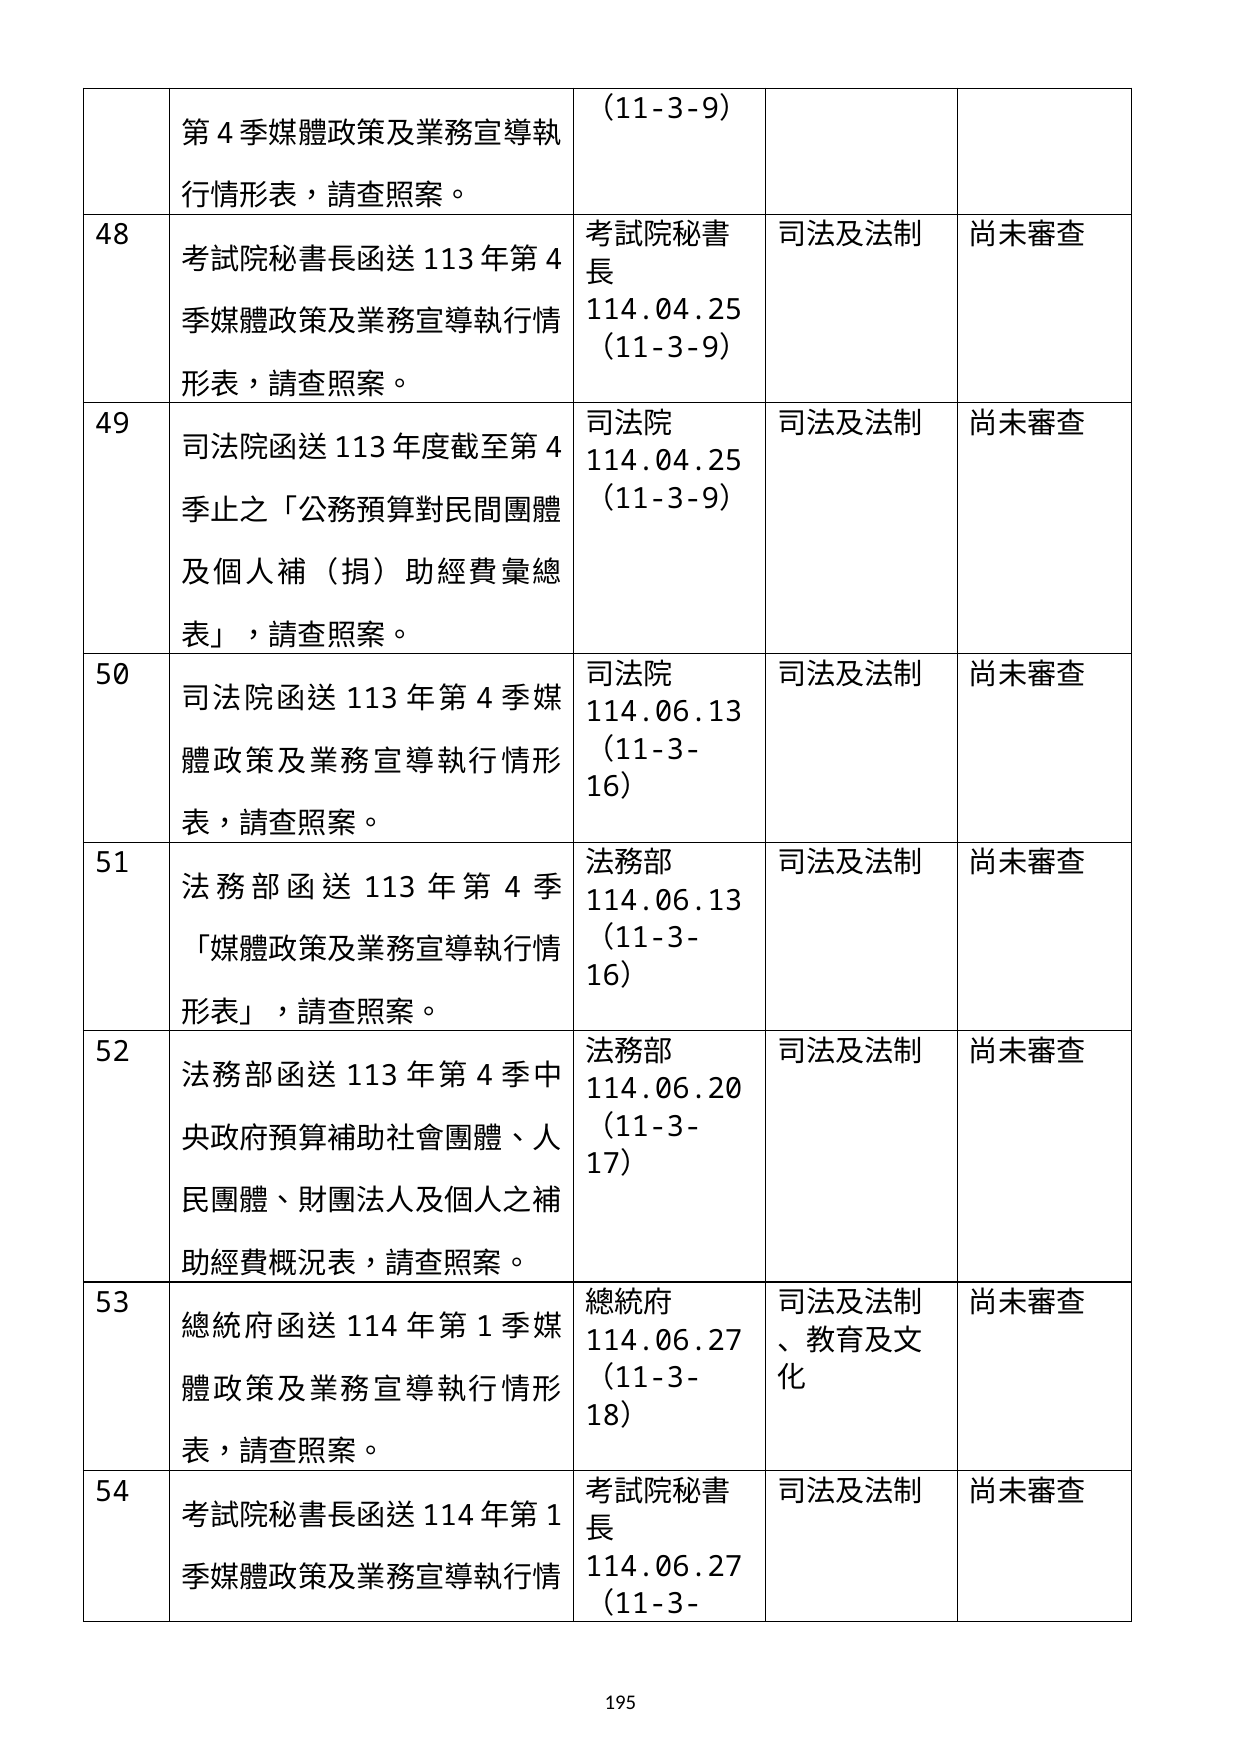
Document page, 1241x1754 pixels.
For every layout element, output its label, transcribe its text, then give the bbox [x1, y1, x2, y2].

table_cell 尚未審查 [958, 1471, 1131, 1621]
table_cell 尚未審查 [958, 403, 1131, 653]
table_cell 尚未審查 [958, 843, 1131, 1030]
table_cell 總統府函送114年第1季媒體政策及業務宣導執行情形表，請查照案。 [170, 1283, 573, 1470]
table_cell 法務部 114.06.13 （11-3-16） [574, 843, 765, 1030]
table_cell 48 [84, 215, 169, 402]
table_cell [84, 89, 169, 214]
table_cell 尚未審查 [958, 1031, 1131, 1281]
table_cell 法務部函送113年第4季「媒體政策及業務宣導執行情形表」，請查照案。 [170, 843, 573, 1030]
table_cell [766, 89, 957, 214]
table_cell 司法及法制 [766, 215, 957, 402]
table_cell 考試院秘書長函送113年第4季媒體政策及業務宣導執行情形表，請查照案。 [170, 215, 573, 402]
table_cell 司法院 114.06.13 （11-3-16） [574, 654, 765, 842]
table_cell 51 [84, 843, 169, 1030]
table_cell 54 [84, 1471, 169, 1621]
table_cell 司法及法制 [766, 1031, 957, 1281]
table_cell 52 [84, 1031, 169, 1281]
table_cell 50 [84, 654, 169, 842]
table_cell 司法及法制、教育及文化 [766, 1283, 957, 1470]
table_cell 司法及法制 [766, 403, 957, 653]
table_cell 考試院秘書長 114.06.27 （11-3- [574, 1471, 765, 1621]
table_cell 53 [84, 1283, 169, 1470]
table_cell 總統府 114.06.27 （11-3-18） [574, 1283, 765, 1470]
table_cell 司法院函送113年度截至第4季止之「公務預算對民間團體及個人補（捐）助經費彙總表」，請查照案。 [170, 403, 573, 653]
table_cell （11-3-9） [574, 89, 765, 214]
table_cell 尚未審查 [958, 654, 1131, 842]
table_cell [958, 89, 1131, 214]
table_cell 司法院 114.04.25 （11-3-9） [574, 403, 765, 653]
table_cell 司法及法制 [766, 1471, 957, 1621]
table_cell 考試院秘書長函送114年第1季媒體政策及業務宣導執行情 [170, 1471, 573, 1621]
table_cell 法務部 114.06.20 （11-3-17） [574, 1031, 765, 1281]
table_cell 司法及法制 [766, 843, 957, 1030]
table_cell 司法院函送113年第4季媒體政策及業務宣導執行情形表，請查照案。 [170, 654, 573, 842]
table_cell 尚未審查 [958, 215, 1131, 402]
table_cell 49 [84, 403, 169, 653]
table_cell 尚未審查 [958, 1283, 1131, 1470]
table_cell 司法及法制 [766, 654, 957, 842]
table_cell 法務部函送113年第4季中央政府預算補助社會團體、人民團體、財團法人及個人之補助經費概況表，請查照案。 [170, 1031, 573, 1281]
table_cell 考試院秘書長 114.04.25 （11-3-9） [574, 215, 765, 402]
table_cell 第4季媒體政策及業務宣導執行情形表，請查照案。 [170, 89, 573, 214]
